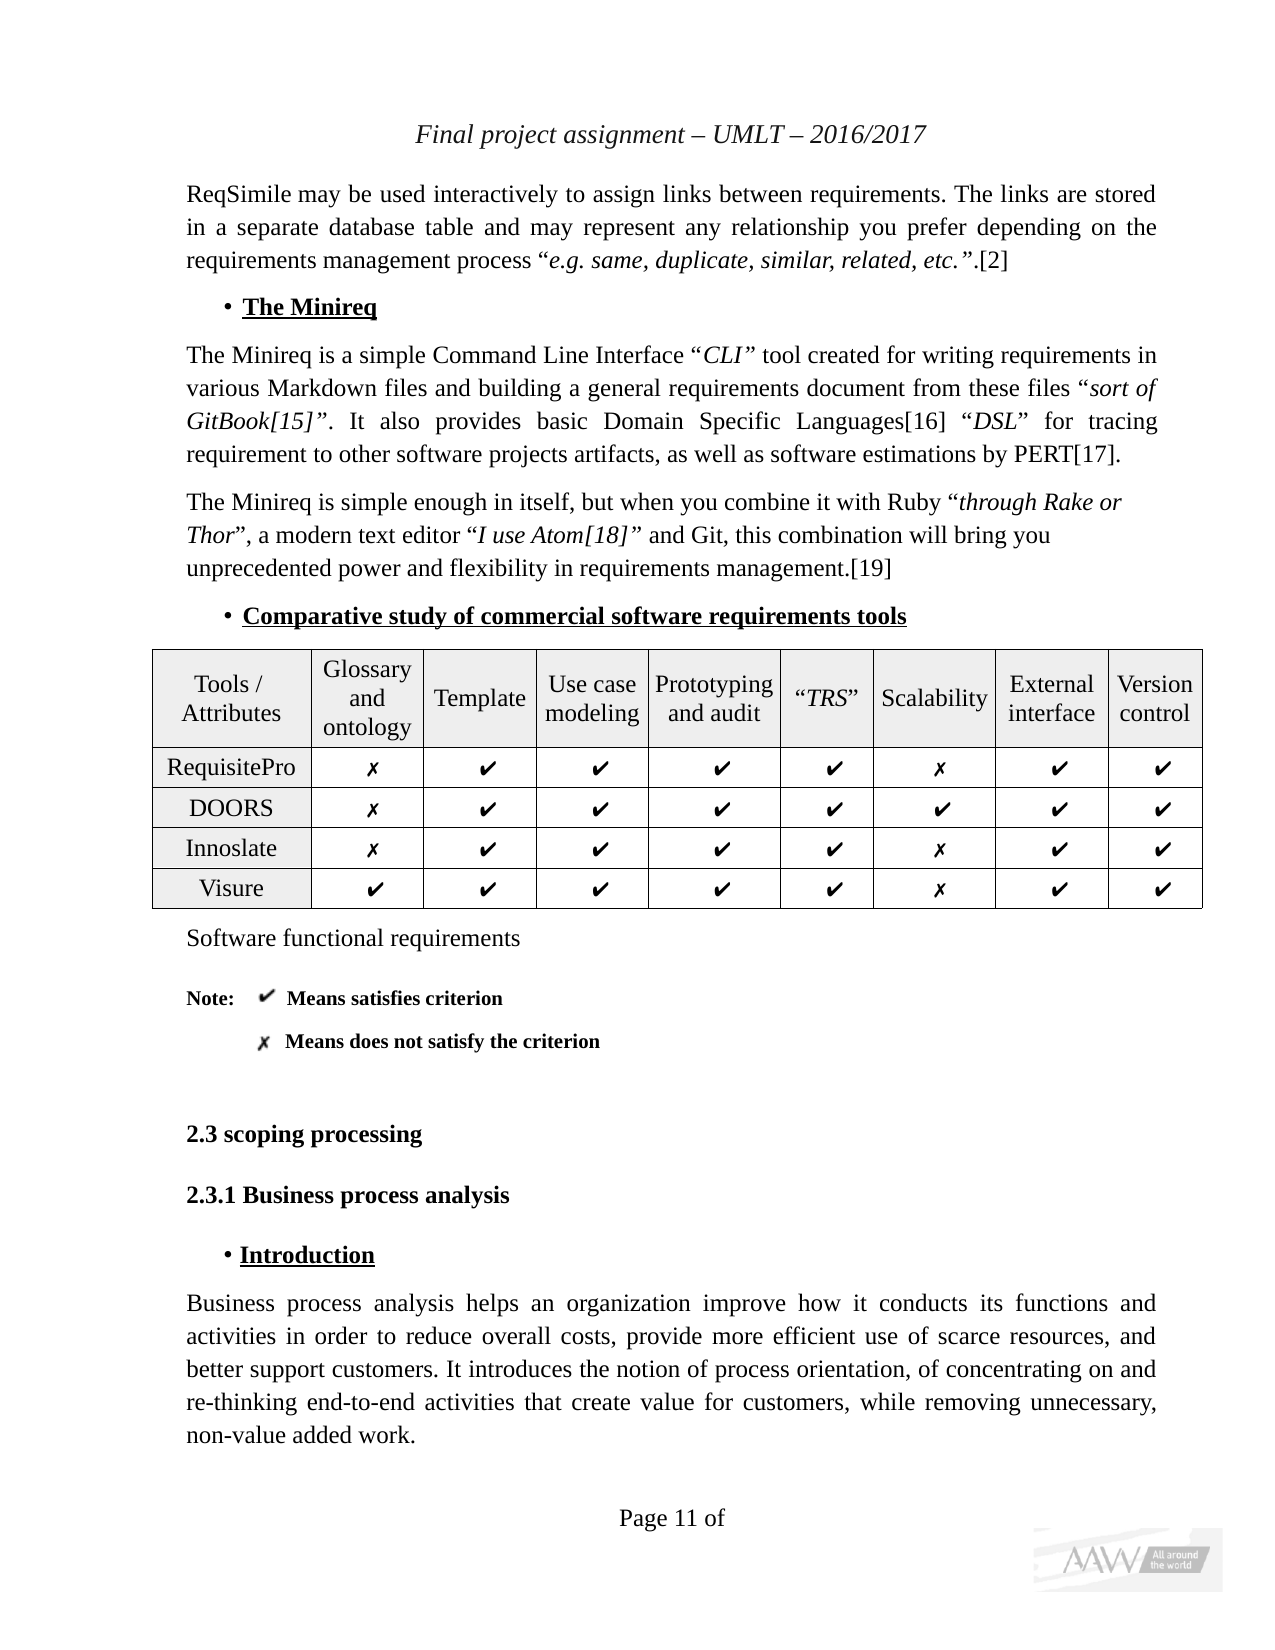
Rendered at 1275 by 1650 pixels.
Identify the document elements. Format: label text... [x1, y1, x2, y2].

picture [247, 1029, 286, 1059]
text ReqSimile may be used interactively to assign links between requirements. The links are stored in a separate database table and may represent any relationship you prefer depending on the requirements management process “e.g. same, duplicate, similar, related, etc.”.[2] [186, 179, 1158, 273]
text Means does not satisfy the criterion [186, 1028, 1158, 1053]
table_cell [781, 828, 873, 867]
table_cell [874, 869, 995, 908]
text Means satisfies criterion [287, 986, 1158, 1010]
table_cell [649, 828, 780, 867]
table_cell Innoslate [153, 828, 311, 867]
table_cell [312, 869, 423, 908]
table_header Tools / Attributes [153, 650, 311, 747]
text The Minireq is simple enough in itself, but when you combine it with Ruby “through Rake or Thor”, a modern text editor “I use Atom[18]” and Git, this combination will bring you unprecedented power and flexibility in requirements management.[19] [186, 487, 1158, 581]
table_header Use case modeling [537, 650, 648, 747]
table_cell Visure [153, 869, 311, 908]
table_cell [874, 788, 995, 827]
text Note: [186, 986, 246, 1010]
picture [246, 983, 287, 1010]
table_cell [781, 869, 873, 908]
table_cell DOORS [153, 788, 311, 827]
table_cell [424, 828, 536, 867]
table_cell [312, 748, 423, 787]
table_cell [537, 869, 648, 908]
table_cell [424, 788, 536, 827]
table_header Scalability [874, 650, 995, 747]
table_header External interface [996, 650, 1108, 747]
table_cell [996, 788, 1108, 827]
table_header “TRS” [781, 650, 873, 747]
table_cell [874, 828, 995, 867]
text Business process analysis helps an organization improve how it conducts its functions and activities in order to reduce overall costs, provide more efficient use of scarce resources, and better support customers. It introduces the notion of process orientation, of concentrating on and re-thinking end-to-end activities that create value for customers, while removing unnecessary, non-value added work. [186, 1288, 1158, 1449]
table_cell [1109, 748, 1202, 787]
table_cell [649, 869, 780, 908]
table_cell RequisitePro [153, 748, 311, 787]
table_header Template [424, 650, 536, 747]
table_cell [874, 748, 995, 787]
table_cell [996, 748, 1108, 787]
table_cell [996, 828, 1108, 867]
picture [1033, 1528, 1223, 1592]
table_cell [424, 748, 536, 787]
list The Minireq [223, 292, 1158, 321]
table_cell [781, 788, 873, 827]
table_cell [1109, 788, 1202, 827]
table_cell [537, 828, 648, 867]
table_cell [649, 748, 780, 787]
table_cell [537, 748, 648, 787]
table_cell [996, 869, 1108, 908]
table_header Glossary and ontology [312, 650, 423, 747]
text Software functional requirements [186, 923, 1158, 952]
list Introduction [223, 1240, 1158, 1269]
subtitle 2.3.1 Business process analysis [186, 1180, 1158, 1208]
table_cell [424, 869, 536, 908]
text The Minireq is a simple Command Line Interface “CLI” tool created for writing requirements in various Markdown files and building a general requirements document from these files “sort of GitBook[15]”. It also provides basic Domain Specific Languages[16] “DSL” for tracing requirement to other software projects artifacts, as well as software estimations by PERT[17]. [186, 340, 1158, 468]
table_cell [537, 788, 648, 827]
table_header Version control [1109, 650, 1202, 747]
table_cell [1109, 869, 1202, 908]
table_cell [781, 748, 873, 787]
table_cell [312, 828, 423, 867]
table_cell [312, 788, 423, 827]
table_cell [1109, 828, 1202, 867]
list Comparative study of commercial software requirements tools [223, 601, 1158, 629]
subtitle 2.3 scoping processing [186, 1119, 1158, 1148]
table_header Prototyping and audit [649, 650, 780, 747]
table_cell [649, 788, 780, 827]
